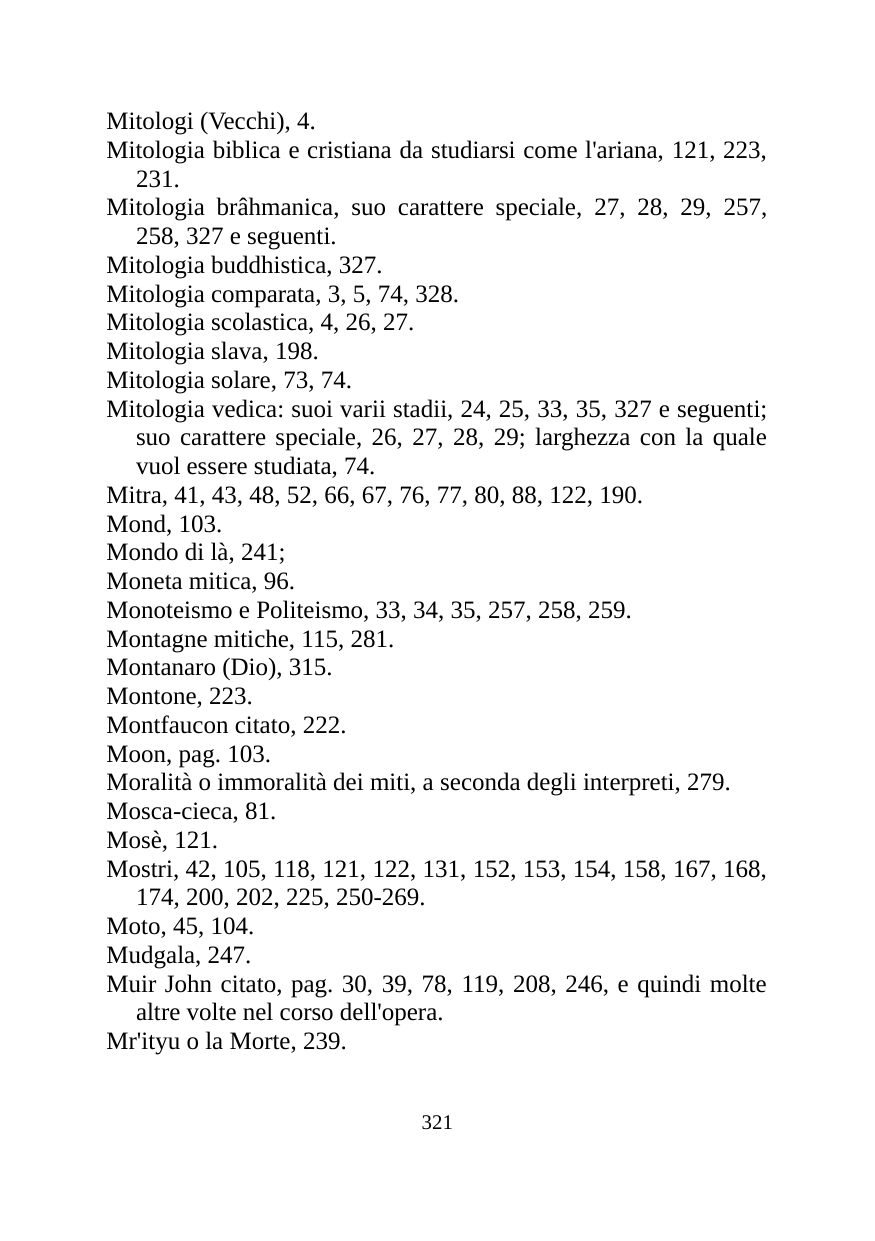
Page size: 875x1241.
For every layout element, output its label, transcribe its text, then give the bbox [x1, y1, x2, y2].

text Mitologia scolastica, 4, 26, 27. [106, 307, 768, 336]
text Mitra, 41, 43, 48, 52, 66, 67, 76, 77, 80, 88, 122, 190. [106, 480, 768, 509]
text Muir John citato, pag. 30, 39, 78, 119, 208, 246, e quindi molte altre volte nel corso dell'opera. [106, 969, 768, 1026]
text Mitologia vedica: suoi varii stadii, 24, 25, 33, 35, 327 e seguenti; suo carattere speciale, 26, 27, 28, 29; larghezza con la quale vuol essere studiata, 74. [106, 394, 768, 480]
text Montagne mitiche, 115, 281. [106, 624, 768, 652]
text Mitologia solare, 73, 74. [106, 365, 768, 394]
text Mostri, 42, 105, 118, 121, 122, 131, 152, 153, 154, 158, 167, 168, 174, 200, 202, 225, 250-269. [106, 854, 768, 911]
text Mudgala, 247. [106, 940, 768, 969]
text Monoteismo e Politeismo, 33, 34, 35, 257, 258, 259. [106, 595, 768, 624]
text Montone, 223. [106, 681, 768, 710]
text Montanaro (Dio), 315. [106, 652, 768, 681]
text Mr'ityu o la Morte, 239. [106, 1026, 768, 1055]
text Moto, 45, 104. [106, 911, 768, 940]
text Moon, pag. 103. [106, 739, 768, 767]
text Moneta mitica, 96. [106, 566, 768, 595]
text Mosca-cieca, 81. [106, 796, 768, 825]
text Mondo di là, 241; [106, 537, 768, 566]
text Mitologia buddhistica, 327. [106, 250, 768, 279]
text Mitologia biblica e cristiana da studiarsi come l'ariana, 121, 223, 231. [106, 135, 768, 192]
text Montfaucon citato, 222. [106, 710, 768, 739]
text Mitologia comparata, 3, 5, 74, 328. [106, 279, 768, 307]
text Moralità o immoralità dei miti, a seconda degli interpreti, 279. [106, 767, 768, 796]
text Mitologi (Vecchi), 4. [106, 106, 768, 135]
text Mosè, 121. [106, 825, 768, 854]
text Mond, 103. [106, 509, 768, 537]
text Mitologia slava, 198. [106, 336, 768, 365]
text Mitologia brâhmanica, suo carattere speciale, 27, 28, 29, 257, 258, 327 e seguenti. [106, 192, 768, 250]
